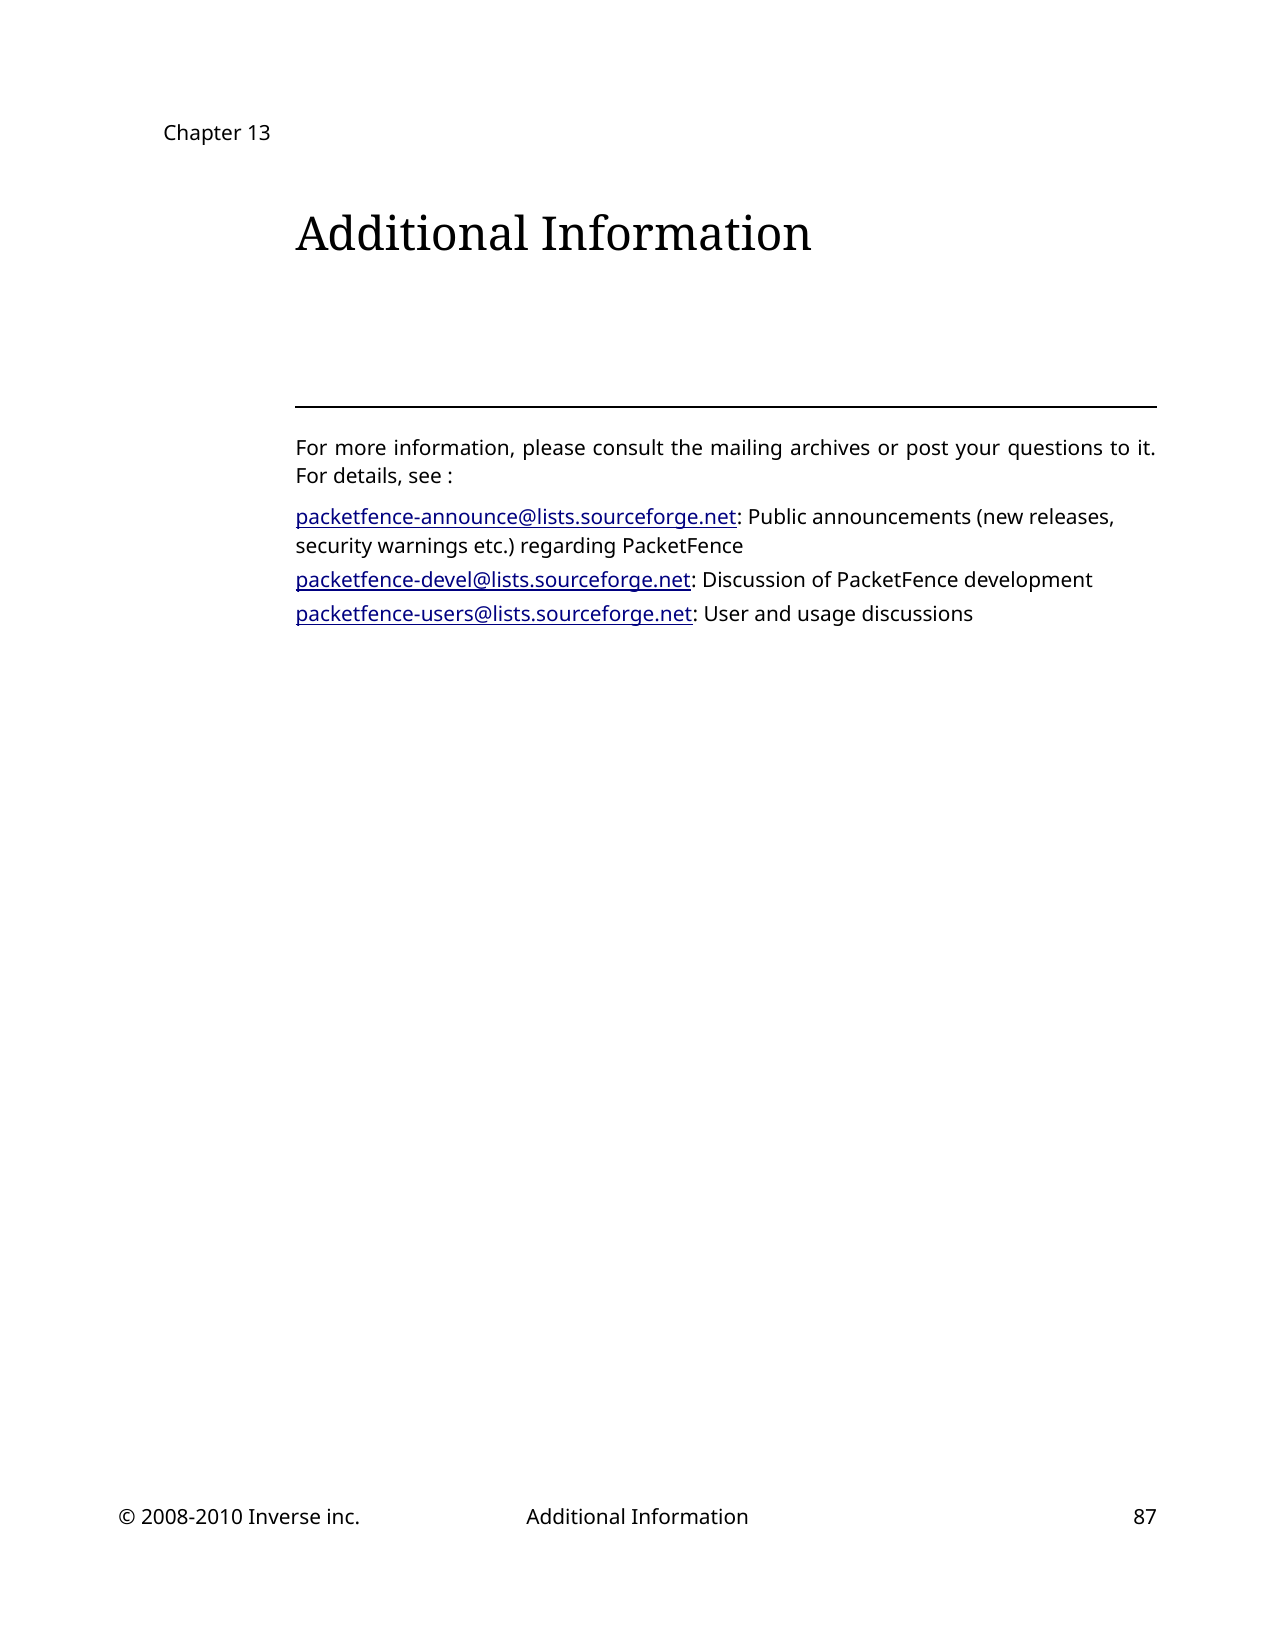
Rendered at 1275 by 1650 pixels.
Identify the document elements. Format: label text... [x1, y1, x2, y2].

text For more information, please consult the mailing archives or post your questions to it. For details, see : [295, 433, 1157, 490]
subtitle Additional Information [295, 201, 1157, 406]
text packetfence-devel@lists.sourceforge.net: Discussion of PacketFence development [295, 565, 1157, 594]
text packetfence-users@lists.sourceforge.net: User and usage discussions [295, 599, 1157, 628]
text packetfence-announce@lists.sourceforge.net: Public announcements (new releases, security warnings etc.) regarding PacketFence [295, 502, 1157, 559]
